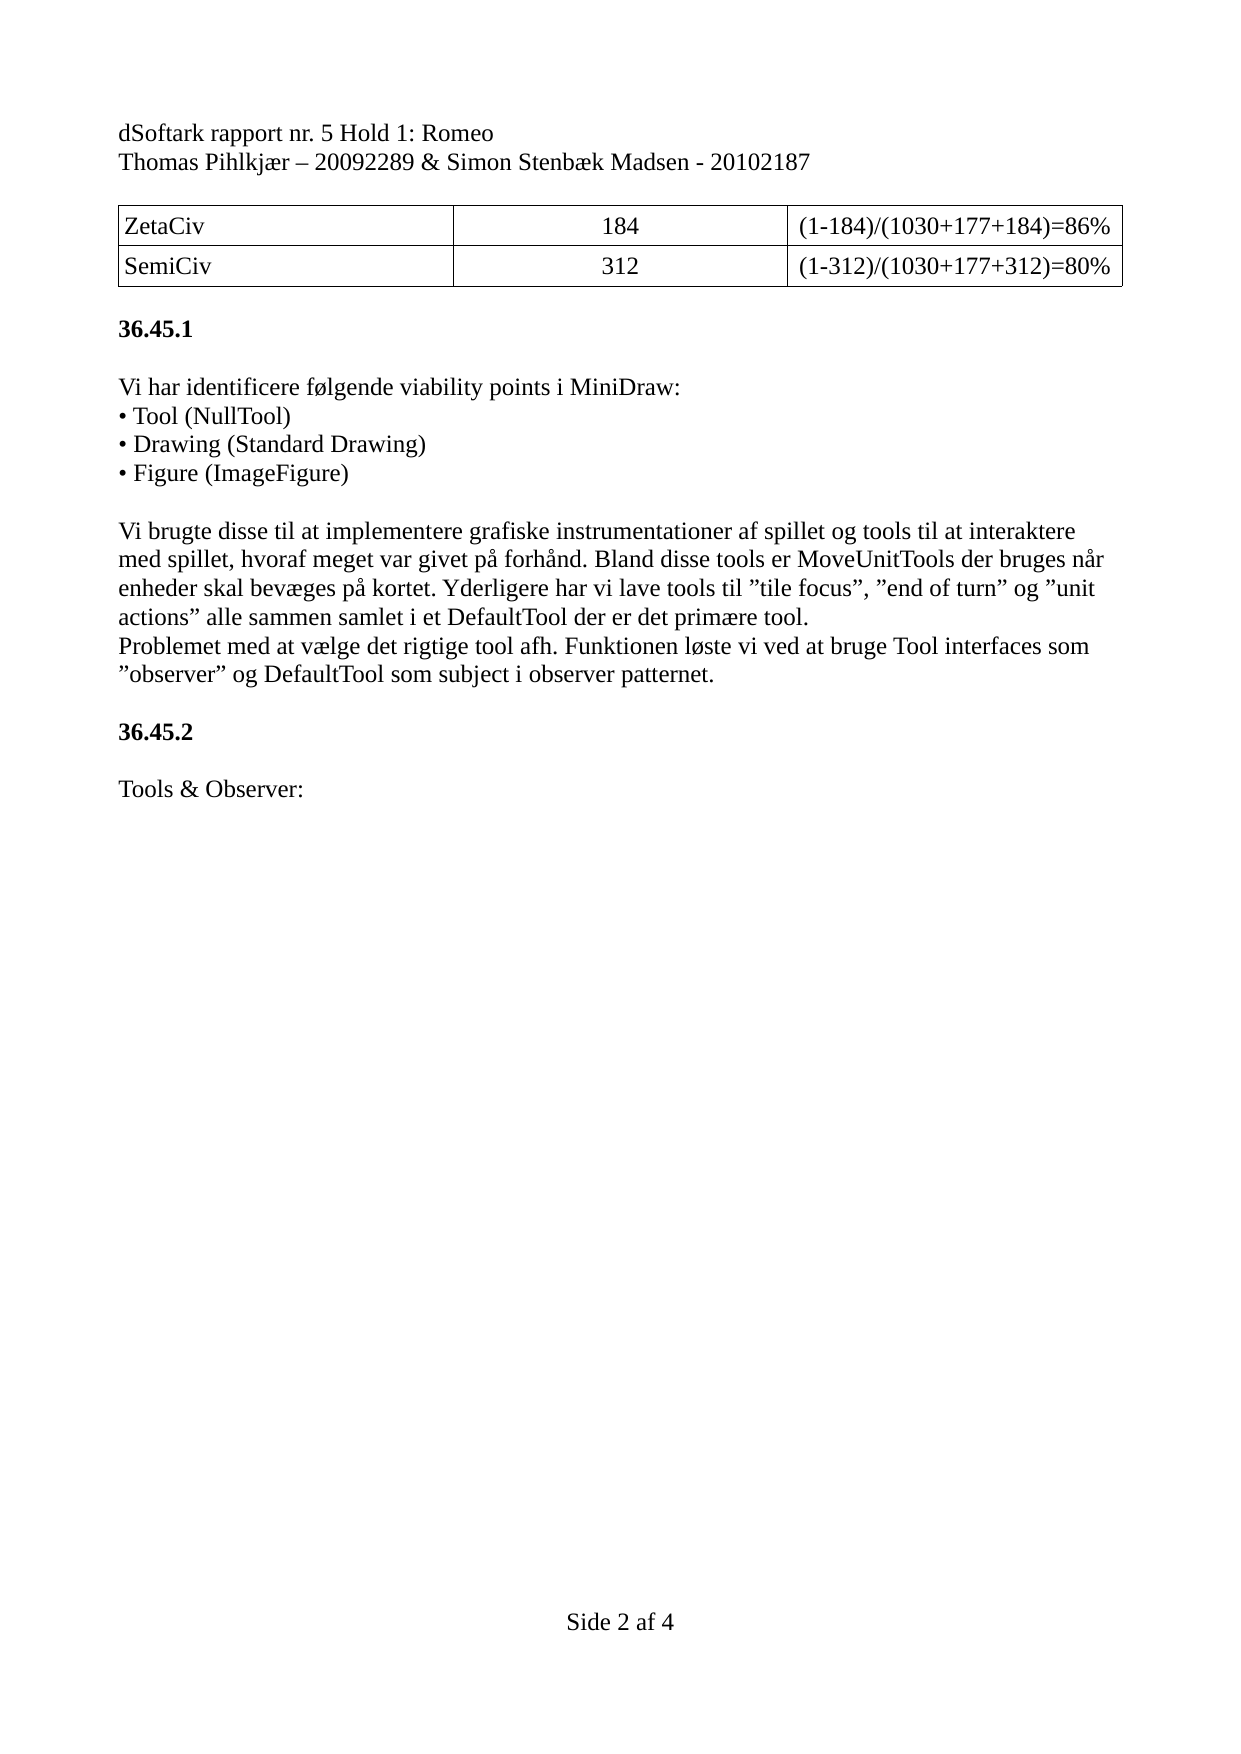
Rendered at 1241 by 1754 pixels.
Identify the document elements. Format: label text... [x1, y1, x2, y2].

text • Figure (ImageFigure) [118, 458, 1122, 487]
text 36.45.2 [118, 717, 1122, 746]
text Problemet med at vælge det rigtige tool afh. Funktionen løste vi ved at bruge Tool interfaces som [118, 631, 1122, 659]
table_cell ZetaCiv [119, 206, 453, 245]
table_cell (1-312)/(1030+177+312)=80% [788, 246, 1122, 286]
table_cell (1-184)/(1030+177+184)=86% [788, 206, 1122, 245]
table_cell SemiCiv [119, 246, 453, 286]
text actions” alle sammen samlet i et DefaultTool der er det primære tool. [118, 602, 1122, 631]
text Tools & Observer: [118, 774, 1122, 803]
table_cell 312 [454, 246, 787, 286]
table_cell 184 [454, 206, 787, 245]
text • Tool (NullTool) [118, 401, 1122, 429]
text ”observer” og DefaultTool som subject i observer patternet. [118, 659, 1122, 688]
text Vi har identificere følgende viability points i MiniDraw: [118, 372, 1122, 401]
text enheder skal bevæges på kortet. Yderligere har vi lave tools til ”tile focus”, ”end of turn” og ”unit [118, 573, 1122, 602]
text med spillet, hvoraf meget var givet på forhånd. Bland disse tools er MoveUnitTools der bruges når [118, 544, 1122, 573]
text Vi brugte disse til at implementere grafiske instrumentationer af spillet og tools til at interaktere [118, 516, 1122, 544]
text 36.45.1 [118, 314, 1122, 343]
text • Drawing (Standard Drawing) [118, 429, 1122, 458]
